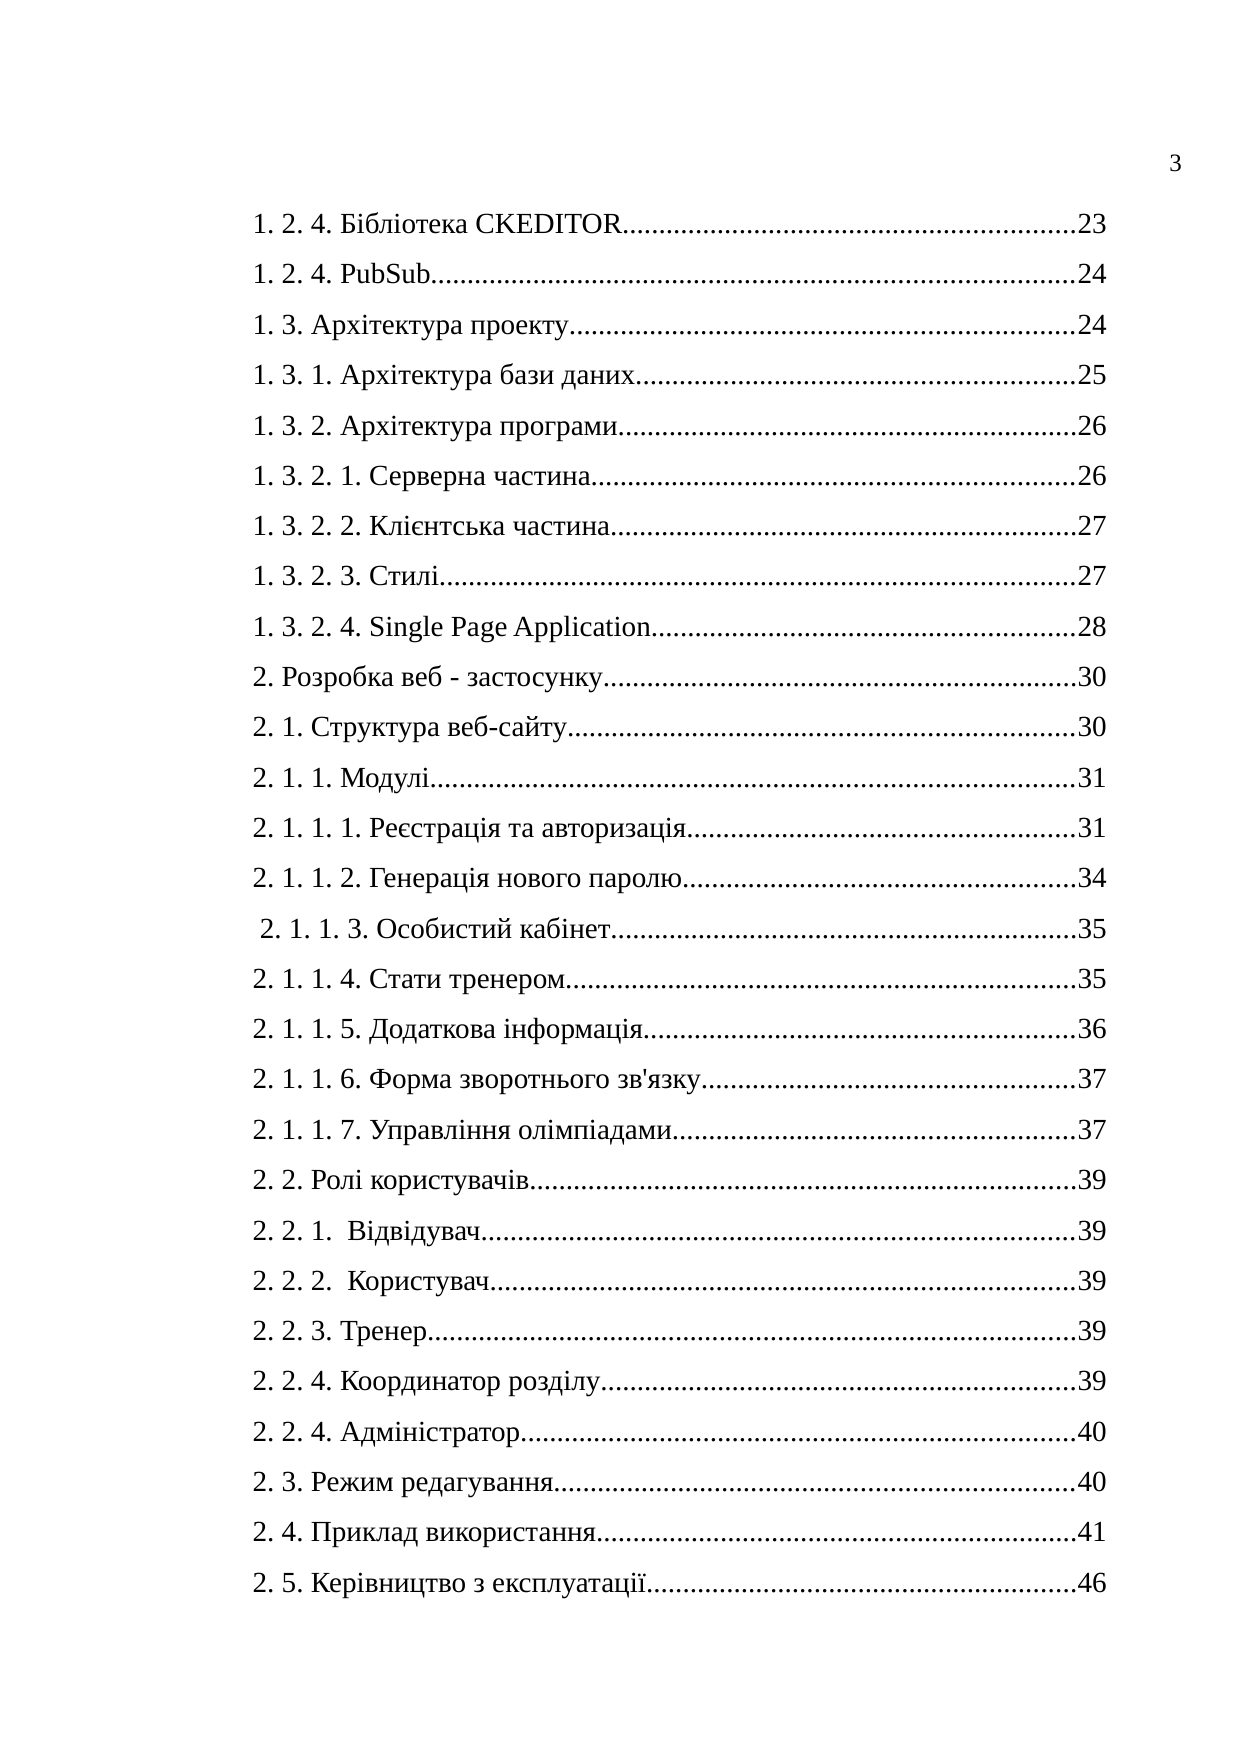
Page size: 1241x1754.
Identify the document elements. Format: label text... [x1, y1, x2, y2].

text 2. 1. 1. 5. Додаткова інформація 36 [177, 1011, 1181, 1045]
text 2. 1. 1. Модулі 31 [177, 760, 1181, 793]
text 1. 3. 2. 3. Стилі 27 [177, 558, 1181, 592]
text 2. 2. Ролі користувачів 39 [177, 1162, 1181, 1196]
text 2. 2. 2. Користувач 39 [177, 1263, 1181, 1296]
text 2. 2. 4. Координатор розділу 39 [177, 1363, 1181, 1397]
text 2. 1. 1. 6. Форма зворотнього зв'язку 37 [177, 1062, 1181, 1095]
text 1. 3. Архітектура проекту 24 [177, 307, 1181, 341]
text 2. 1. 1. 2. Генерація нового паролю 34 [177, 860, 1181, 894]
text 2. 2. 3. Тренер 39 [177, 1313, 1181, 1347]
text 2. 1. 1. 4. Стати тренером 35 [177, 961, 1181, 994]
text 2. Розробка веб - застосунку 30 [177, 659, 1181, 693]
text 2. 3. Режим редагування 40 [177, 1464, 1181, 1498]
text 1. 3. 2. 1. Серверна частина 26 [177, 458, 1181, 491]
text 2. 2. 1. Відвідувач 39 [177, 1213, 1181, 1246]
text 1. 3. 1. Архітектура бази даних 25 [177, 357, 1181, 391]
text 2. 2. 4. Адміністратор 40 [177, 1414, 1181, 1447]
text 2. 4. Приклад використання 41 [177, 1514, 1181, 1548]
text 1. 3. 2. 2. Клієнтська частина 27 [177, 508, 1181, 542]
text 2. 1. Структура веб-сайту 30 [177, 709, 1181, 743]
text 2. 1. 1. 3. Особистий кабінет 35 [177, 911, 1181, 944]
text 1. 2. 4. Бібліотека CKEDITOR 23 [177, 206, 1181, 240]
text 1. 3. 2. Архітектура програми 26 [177, 408, 1181, 441]
text 2. 1. 1. 1. Реєстрація та авторизація 31 [177, 810, 1181, 844]
text 2. 5. Керівництво з експлуатації 46 [177, 1565, 1181, 1598]
text 1. 2. 4. PubSub 24 [177, 257, 1181, 290]
text 1. 3. 2. 4. Single Page Application 28 [177, 609, 1181, 642]
text 2. 1. 1. 7. Управління олімпіадами 37 [177, 1112, 1181, 1146]
